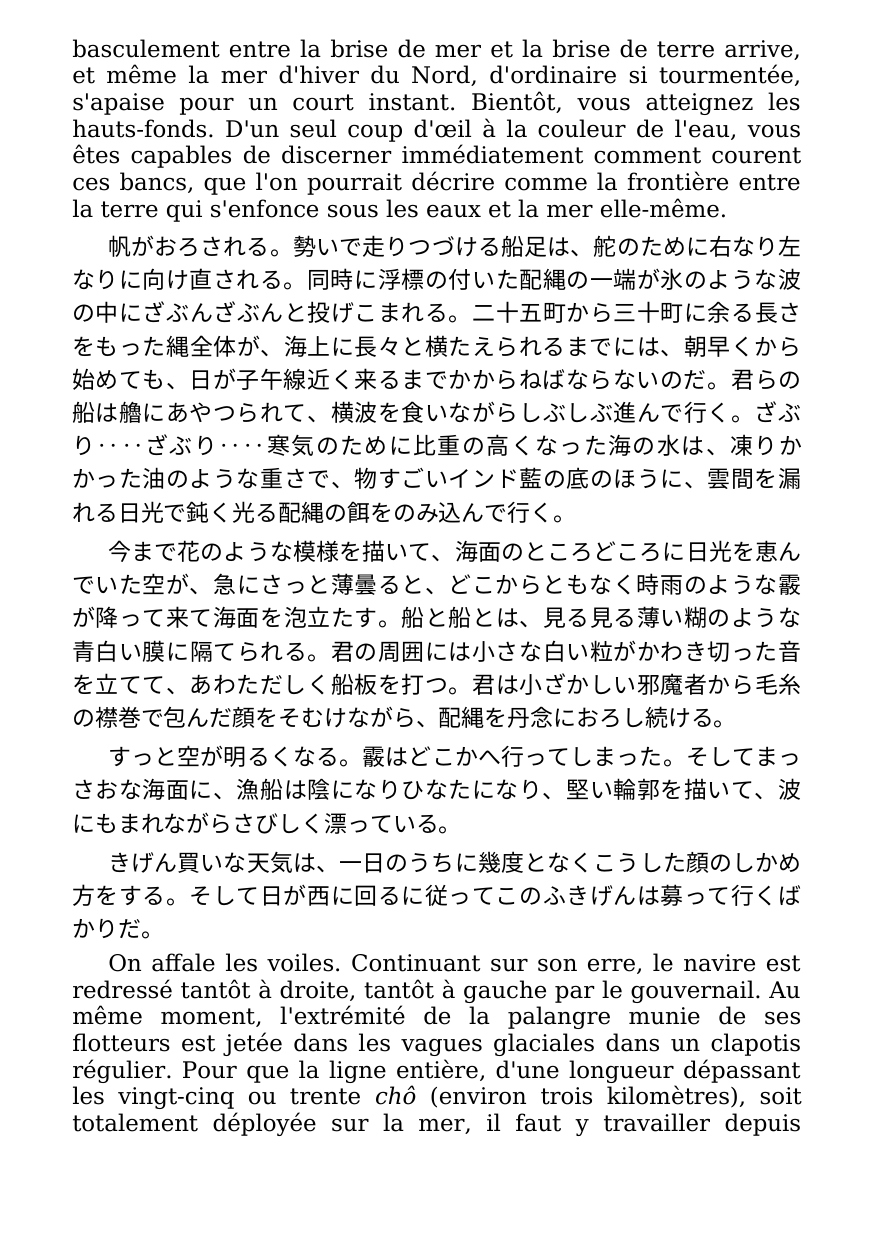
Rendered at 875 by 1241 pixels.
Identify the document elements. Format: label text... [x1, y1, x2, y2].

text きげん買いな天気は、一日のうちに幾度となくこうした顔のしかめ方をする。そして日が西に回るに従ってこのふきげんは募って行くばかりだ。 [72, 844, 802, 944]
text 今まで花のような模様を描いて、海面のところどころに日光を恵んでいた空が、急にさっと薄曇ると、どこからともなく時雨のような霰が降って来て海面を泡立たす。船と船とは、見る見る薄い糊のような青白い膜に隔てられる。君の周囲には小さな白い粒がかわき切った音を立てて、あわただしく船板を打つ。君は小ざかしい邪魔者から毛糸の襟巻で包んだ顔をそむけながら、配縄を丹念におろし続ける。 [72, 534, 802, 733]
text basculement entre la brise de mer et la brise de terre arrive, et même la mer d'hiver du Nord, d'ordinaire si tourmentée, s'apaise pour un court instant. Bientôt, vous atteignez les hauts-fonds. D'un seul coup d'œil à la couleur de l'eau, vous êtes capables de discerner immédiatement comment courent ces bancs, que l'on pourrait décrire comme la frontière entre la terre qui s'enfonce sous les eaux et la mer elle-même. [72, 36, 802, 223]
text 帆がおろされる。勢いで走りつづける船足は、舵のために右なり左なりに向け直される。同時に浮標の付いた配縄の一端が氷のような波の中にざぶんざぶんと投げこまれる。二十五町から三十町に余る長さをもった縄全体が、海上に長々と横たえられるまでには、朝早くから始めても、日が子午線近く来るまでかからねばならないのだ。君らの船は艪にあやつられて、横波を食いながらしぶしぶ進んで行く。ざぶり‥‥ざぶり‥‥寒気のために比重の高くなった海の水は、凍りかかった油のような重さで、物すごいインド藍の底のほうに、雲間を漏れる日光で鈍く光る配縄の餌をのみ込んで行く。 [72, 229, 802, 528]
text すっと空が明るくなる。霰はどこかへ行ってしまった。そしてまっさおな海面に、漁船は陰になりひなたになり、堅い輪郭を描いて、波にもまれながらさびしく漂っている。 [72, 739, 802, 839]
text On affale les voiles. Continuant sur son erre, le navire est redressé tantôt à droite, tantôt à gauche par le gouvernail. Au même moment, l'extrémité de la palangre munie de ses flotteurs est jetée dans les vagues glaciales dans un clapotis régulier. Pour que la ligne entière, d'une longueur dépassant les vingt-cinq ou trente chô (environ trois kilomètres), soit totalement déployée sur la mer, il faut y travailler depuis [72, 950, 802, 1137]
